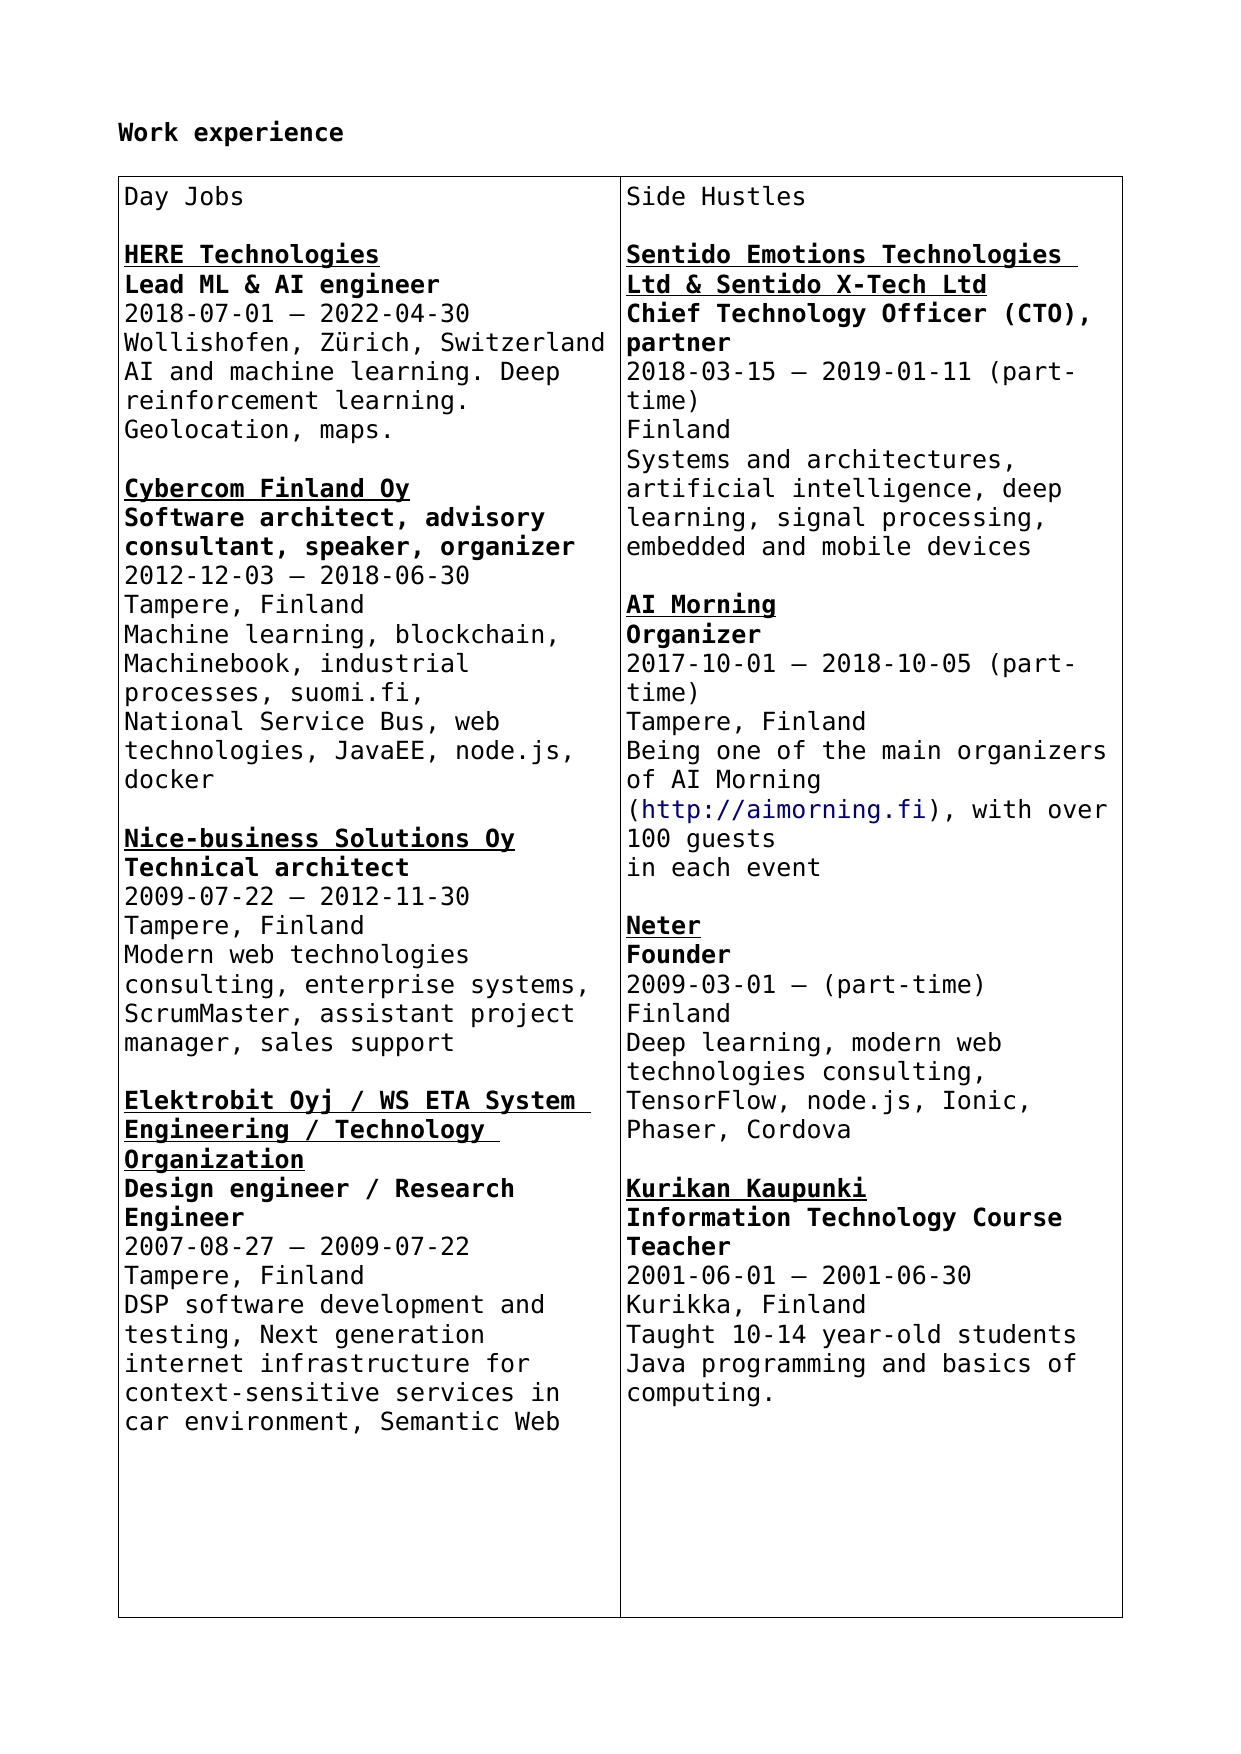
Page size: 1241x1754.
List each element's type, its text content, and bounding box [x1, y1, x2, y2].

table_header Day Jobs HERE Technologies Lead ML & AI engineer 2018-07-01 – 2022-04-30 Wollishofen, Zürich, Switzerland AI and machine learning. Deep reinforcement learning. Geolocation, maps. Cybercom Finland Oy Software architect, advisory consultant, speaker, organizer 2012-12-03 – 2018-06-30 Tampere, Finland Machine learning, blockchain, Machinebook, industrial processes, suomi.fi, National Service Bus, web technologies, JavaEE, node.js, docker Nice-business Solutions Oy Technical architect 2009-07-22 – 2012-11-30 Tampere, Finland Modern web technologies consulting, enterprise systems, ScrumMaster, assistant project manager, sales support Elektrobit Oyj / WS ETA System Engineering / Technology Organization Design engineer / Research Engineer 2007-08-27 – 2009-07-22 Tampere, Finland DSP software development and testing, Next generation internet infrastructure for context-sensitive services in car environment, Semantic Web [119, 177, 620, 1617]
text Work experience [118, 118, 1122, 147]
table_header Side Hustles Sentido Emotions Technologies Ltd & Sentido X-Tech Ltd Chief Technology Officer (CTO), partner 2018-03-15 – 2019-01-11 (part-time) Finland Systems and architectures, artificial intelligence, deep learning, signal processing, embedded and mobile devices AI Morning Organizer 2017-10-01 – 2018-10-05 (part-time) Tampere, Finland Being one of the main organizers of AI Morning (http://aimorning.fi), with over 100 guests in each event Neter Founder 2009-03-01 – (part-time) Finland Deep learning, modern web technologies consulting, TensorFlow, node.js, Ionic, Phaser, Cordova Kurikan Kaupunki Information Technology Course Teacher 2001-06-01 – 2001-06-30 Kurikka, Finland Taught 10-14 year-old students Java programming and basics of computing. [621, 177, 1122, 1617]
